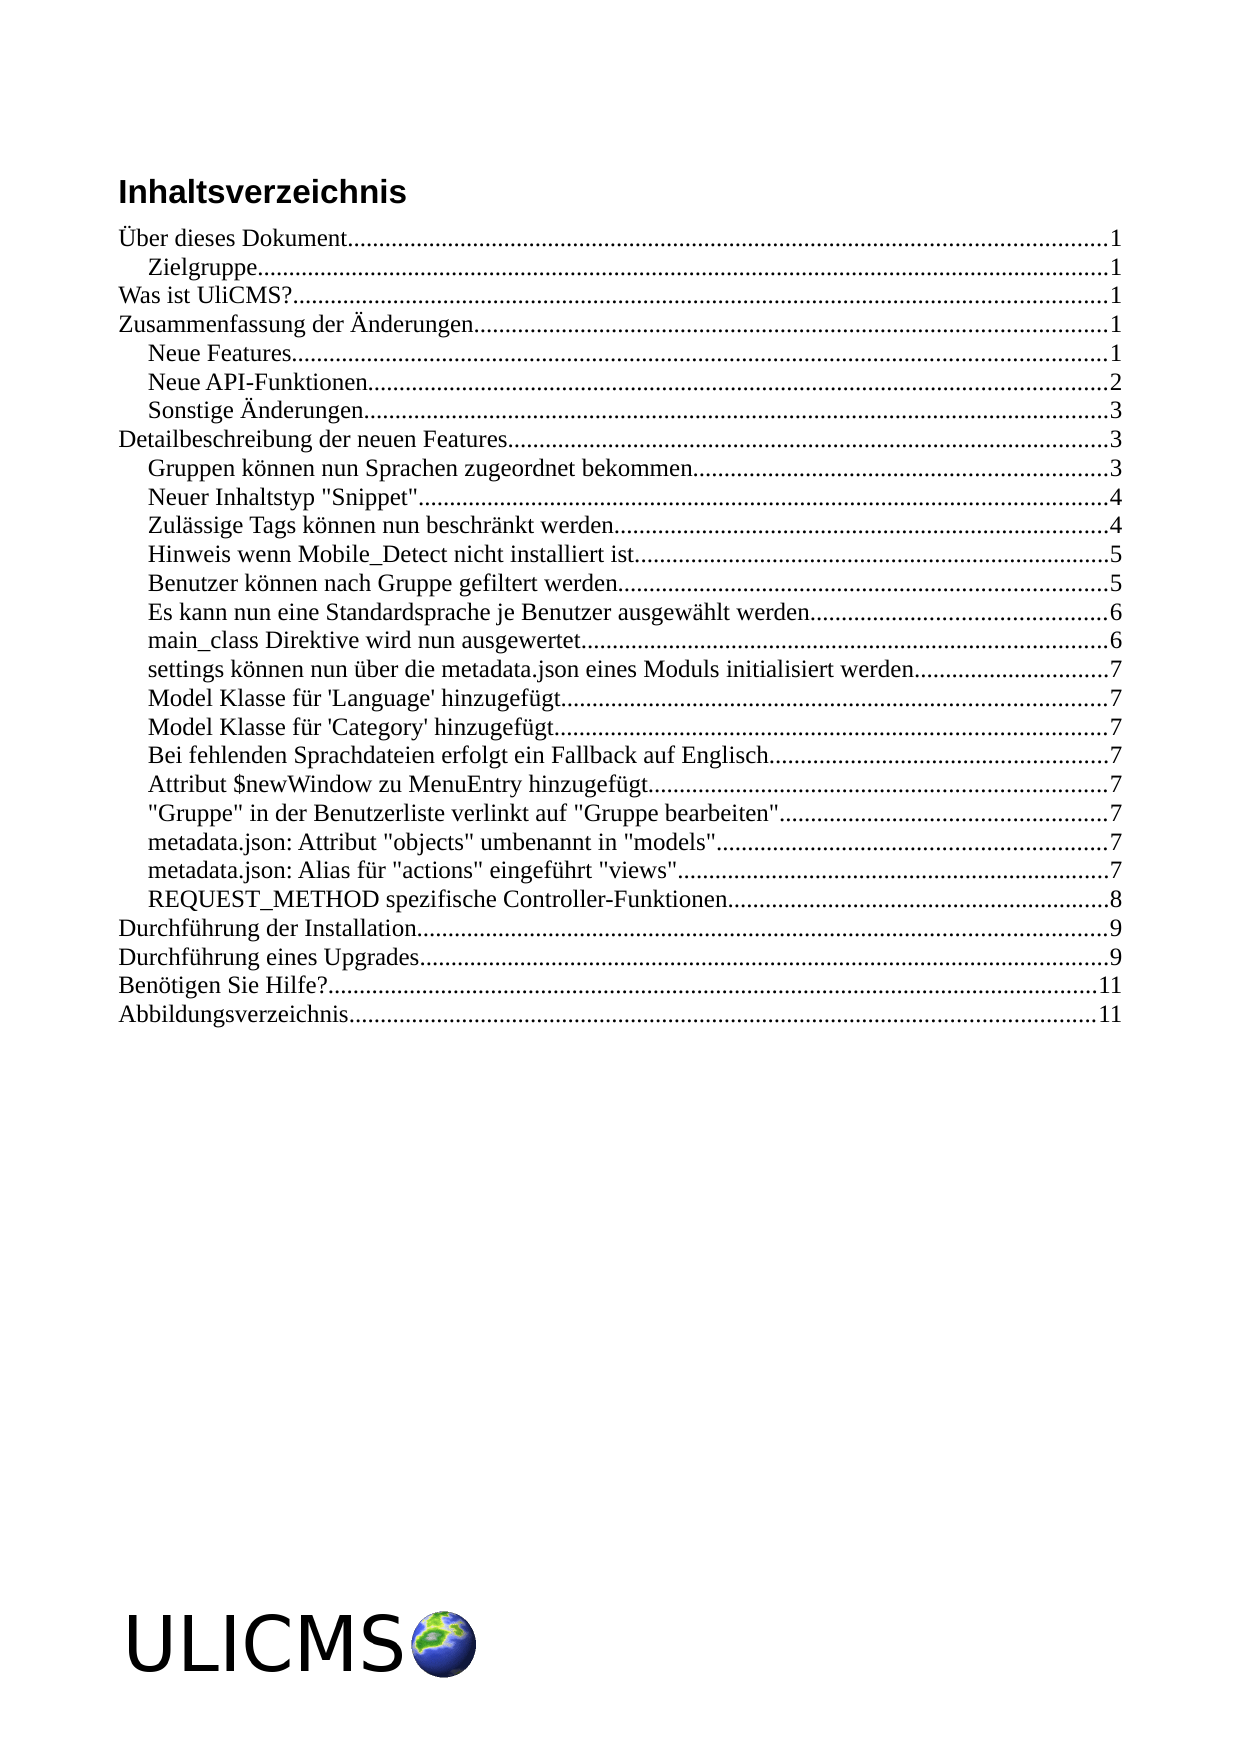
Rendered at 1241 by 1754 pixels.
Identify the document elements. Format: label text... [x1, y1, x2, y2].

text metadata.json: Attribut "objects" umbenannt in "models" 7 [148, 827, 1122, 855]
text metadata.json: Alias für "actions" eingeführt "views" 7 [148, 855, 1122, 884]
text Detailbeschreibung der neuen Features 3 [118, 424, 1122, 453]
text Zusammenfassung der Änderungen 1 [118, 309, 1122, 338]
text main_class Direktive wird nun ausgewertet 6 [148, 625, 1122, 654]
text Benötigen Sie Hilfe? 11 [118, 970, 1122, 999]
text Zulässige Tags können nun beschränkt werden 4 [148, 510, 1122, 539]
text Hinweis wenn Mobile_Detect nicht installiert ist. 5 [148, 539, 1122, 568]
text Gruppen können nun Sprachen zugeordnet bekommen 3 [148, 453, 1122, 482]
text Benutzer können nach Gruppe gefiltert werden 5 [148, 568, 1122, 597]
picture [118, 1607, 479, 1681]
text Abbildungsverzeichnis 11 [118, 999, 1122, 1028]
text Neue Features 1 [148, 338, 1122, 367]
text Es kann nun eine Standardsprache je Benutzer ausgewählt werden 6 [148, 597, 1122, 625]
text settings können nun über die metadata.json eines Moduls initialisiert werden 7 [148, 654, 1122, 683]
text Model Klasse für 'Category' hinzugefügt 7 [148, 712, 1122, 740]
subtitle Inhaltsverzeichnis [118, 172, 1122, 210]
text Zielgruppe 1 [148, 252, 1122, 280]
text Durchführung eines Upgrades 9 [118, 942, 1122, 970]
text "Gruppe" in der Benutzerliste verlinkt auf "Gruppe bearbeiten" 7 [148, 798, 1122, 827]
text Durchführung der Installation 9 [118, 913, 1122, 942]
text Neue API-Funktionen 2 [148, 367, 1122, 395]
text Neuer Inhaltstyp "Snippet" 4 [148, 482, 1122, 510]
text Über dieses Dokument 1 [118, 223, 1122, 252]
text Attribut $newWindow zu MenuEntry hinzugefügt 7 [148, 769, 1122, 798]
text Was ist UliCMS? 1 [118, 280, 1122, 309]
text Sonstige Änderungen 3 [148, 395, 1122, 424]
text Model Klasse für 'Language' hinzugefügt 7 [148, 683, 1122, 712]
text REQUEST_METHOD spezifische Controller-Funktionen 8 [148, 884, 1122, 913]
text Bei fehlenden Sprachdateien erfolgt ein Fallback auf Englisch 7 [148, 740, 1122, 769]
